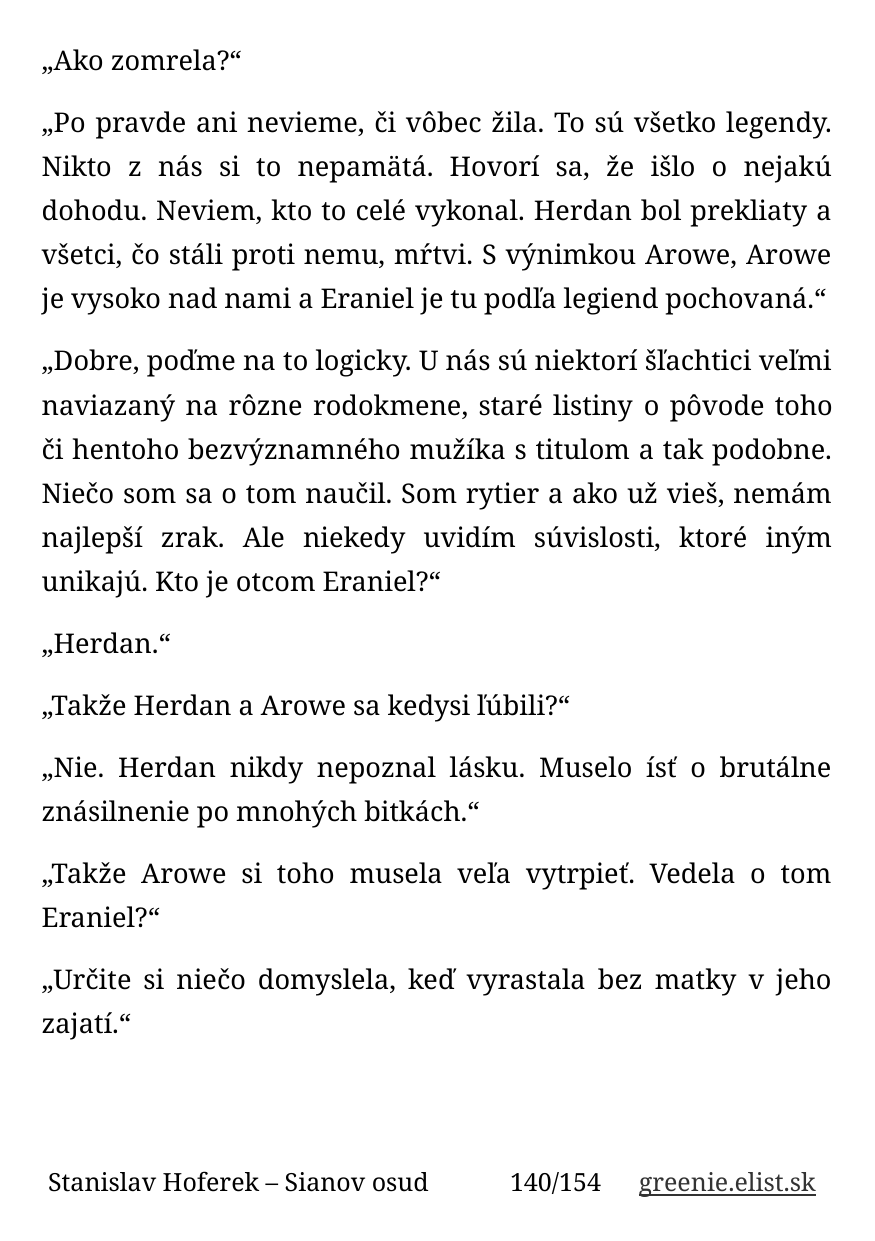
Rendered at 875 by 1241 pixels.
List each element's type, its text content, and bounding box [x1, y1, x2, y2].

text „Takže Herdan a Arowe sa kedysi ľúbili?“ [41, 686, 833, 723]
text „Ako zomrela?“ [41, 41, 833, 78]
text „Takže Arowe si toho musela veľa vytrpieť. Vedela o tom Eraniel?“ [41, 854, 833, 935]
text „Herdan.“ [41, 624, 833, 661]
text „Po pravde ani nevieme, či vôbec žila. To sú všetko legendy. Nikto z nás si to nepamätá. Hovorí sa, že išlo o nejakú dohodu. Neviem, kto to celé vykonal. Herdan bol prekliaty a všetci, čo stáli proti nemu, mŕtvi. S výnimkou Arowe, Arowe je vysoko nad nami a Eraniel je tu podľa legiend pochovaná.“ [41, 103, 833, 317]
text „Dobre, poďme na to logicky. U nás sú niektorí šľachtici veľmi naviazaný na rôzne rodokmene, staré listiny o pôvode toho či hentoho bezvýznamného mužíka s titulom a tak podobne. Niečo som sa o tom naučil. Som rytier a ako už vieš, nemám najlepší zrak. Ale niekedy uvidím súvislosti, ktoré iným unikajú. Kto je otcom Eraniel?“ [41, 342, 833, 599]
text „Nie. Herdan nikdy nepoznal lásku. Muselo ísť o brutálne znásilnenie po mnohých bitkách.“ [41, 748, 833, 829]
text „Určite si niečo domyslela, keď vyrastala bez matky v jeho zajatí.“ [41, 960, 833, 1041]
